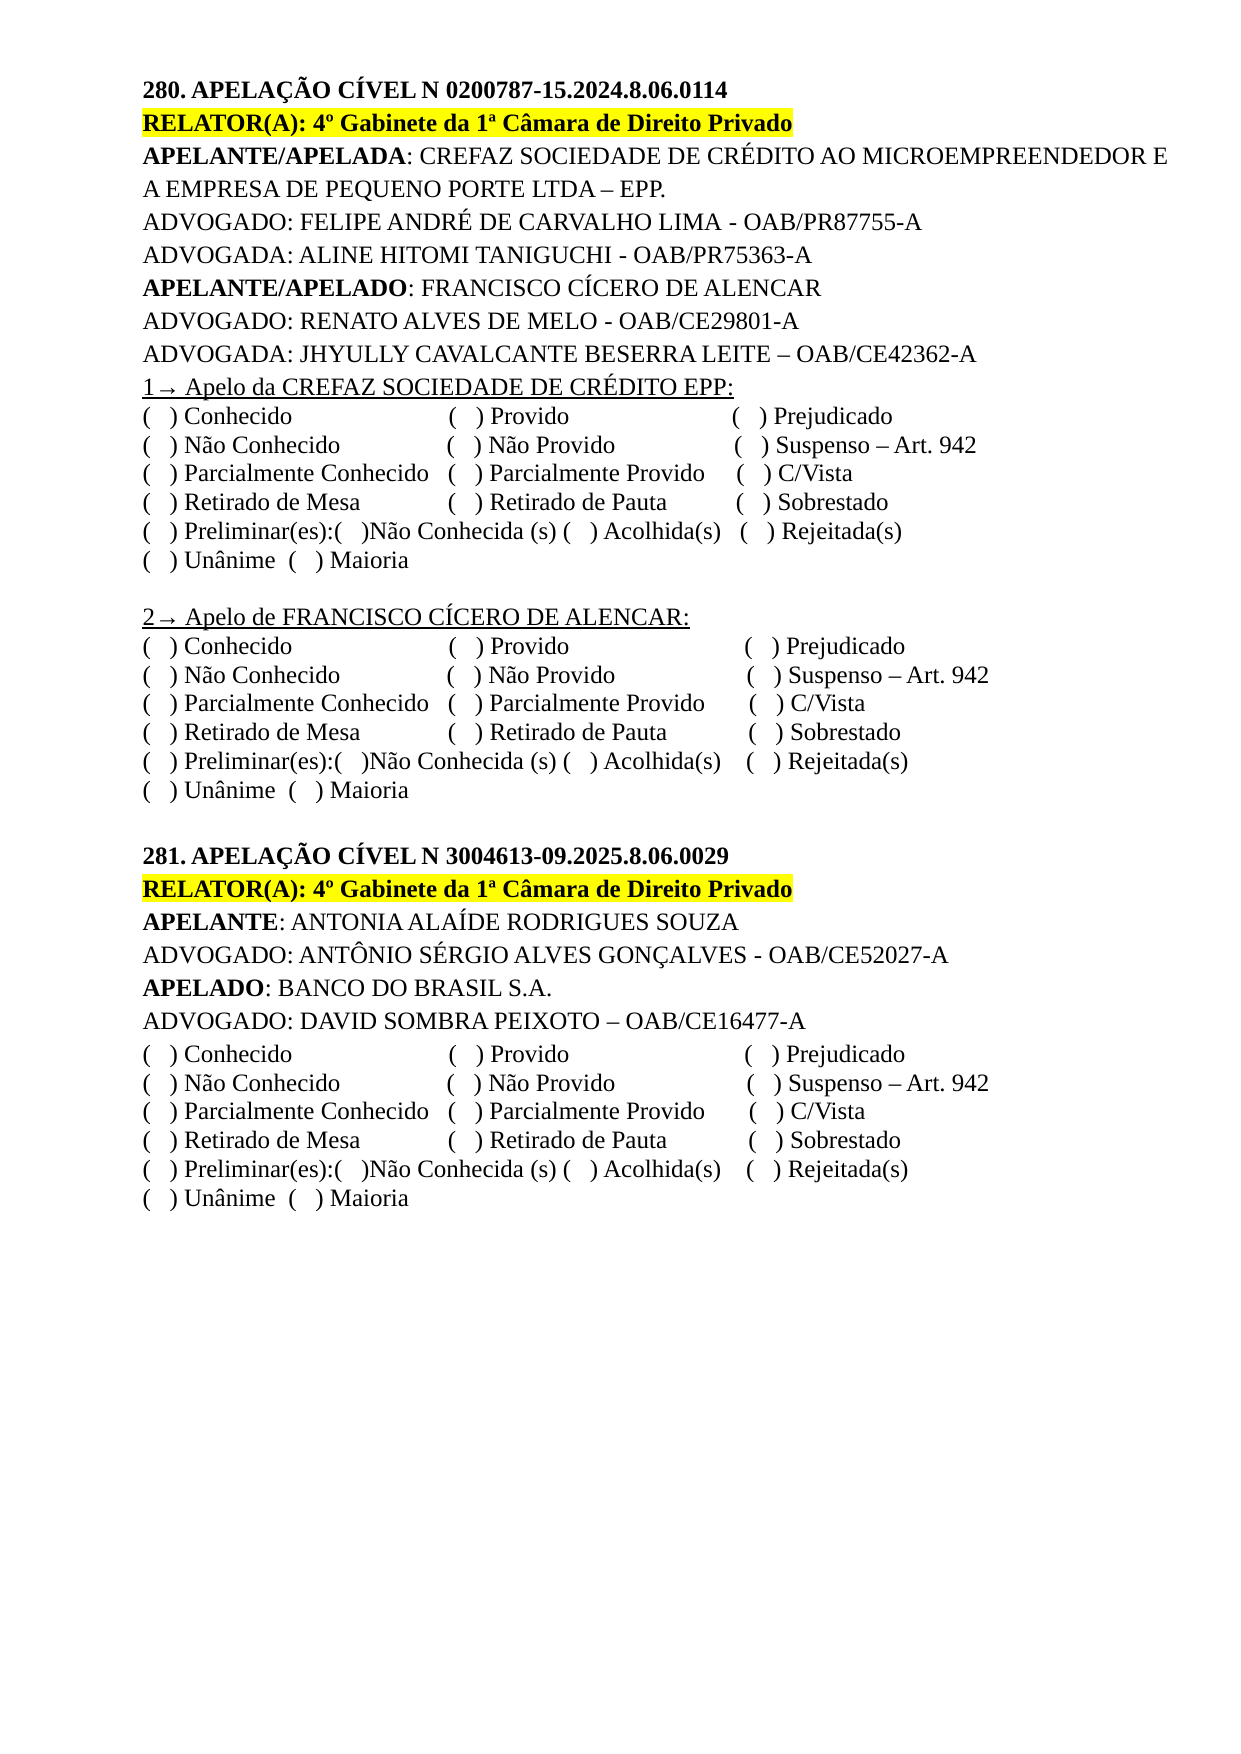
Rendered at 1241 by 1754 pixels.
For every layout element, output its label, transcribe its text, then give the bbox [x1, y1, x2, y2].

text ( ) Unânime ( ) Maioria [142, 545, 1158, 573]
text ( ) Retirado de Mesa ( ) Retirado de Pauta ( ) Sobrestado [142, 487, 1158, 516]
text ( ) Unânime ( ) Maioria 281. APELAÇÃO CÍVEL N 3004613-09.2025.8.06.0029 RELATOR(A): 4º Gabinete da 1ª Câmara de Direito Privado APELANTE: ANTONIA ALAÍDE RODRIGUES SOUZA ADVOGADO: ANTÔNIO SÉRGIO ALVES GONÇALVES - OAB/CE52027-A APELADO: BANCO DO BRASIL S.A. ADVOGADO: DAVID SOMBRA PEIXOTO – OAB/CE16477-A [142, 775, 1188, 1034]
text ( ) Não Conhecido ( ) Não Provido ( ) Suspenso – Art. 942 [142, 1068, 1158, 1096]
text ( ) Parcialmente Conhecido ( ) Parcialmente Provido ( ) C/Vista [142, 458, 1158, 487]
text 2→ Apelo de FRANCISCO CÍCERO DE ALENCAR: [142, 602, 1141, 631]
text ( ) Retirado de Mesa ( ) Retirado de Pauta ( ) Sobrestado [142, 717, 1158, 746]
text ( ) Parcialmente Conhecido ( ) Parcialmente Provido ( ) C/Vista [142, 688, 1158, 717]
text ( ) Conhecido ( ) Provido ( ) Prejudicado [142, 631, 1141, 660]
text ( ) Retirado de Mesa ( ) Retirado de Pauta ( ) Sobrestado [142, 1125, 1158, 1154]
text ( ) Não Conhecido ( ) Não Provido ( ) Suspenso – Art. 942 [142, 430, 1158, 458]
text ( ) Conhecido ( ) Provido ( ) Prejudicado [142, 401, 1141, 430]
text ( ) Parcialmente Conhecido ( ) Parcialmente Provido ( ) C/Vista [142, 1096, 1158, 1125]
text 280. APELAÇÃO CÍVEL N 0200787-15.2024.8.06.0114 RELATOR(A): 4º Gabinete da 1ª Câmara de Direito Privado APELANTE/APELADA: CREFAZ SOCIEDADE DE CRÉDITO AO MICROEMPREENDEDOR E A EMPRESA DE PEQUENO PORTE LTDA – EPP. ADVOGADO: FELIPE ANDRÉ DE CARVALHO LIMA - OAB/PR87755-A ADVOGADA: ALINE HITOMI TANIGUCHI - OAB/PR75363-A APELANTE/APELADO: FRANCISCO CÍCERO DE ALENCAR ADVOGADO: RENATO ALVES DE MELO - OAB/CE29801-A ADVOGADA: JHYULLY CAVALCANTE BESERRA LEITE – OAB/CE42362-A [142, 75, 1188, 368]
text ( ) Unânime ( ) Maioria [142, 1183, 1188, 1277]
text ( ) Preliminar(es):( )Não Conhecida (s) ( ) Acolhida(s) ( ) Rejeitada(s) [142, 1154, 1158, 1183]
text ( ) Preliminar(es):( )Não Conhecida (s) ( ) Acolhida(s) ( ) Rejeitada(s) [142, 746, 1158, 775]
text ( ) Não Conhecido ( ) Não Provido ( ) Suspenso – Art. 942 [142, 660, 1158, 688]
text 1→ Apelo da CREFAZ SOCIEDADE DE CRÉDITO EPP: [142, 372, 1141, 401]
text ( ) Conhecido ( ) Provido ( ) Prejudicado [142, 1039, 1141, 1068]
text ( ) Preliminar(es):( )Não Conhecida (s) ( ) Acolhida(s) ( ) Rejeitada(s) [142, 516, 1158, 545]
